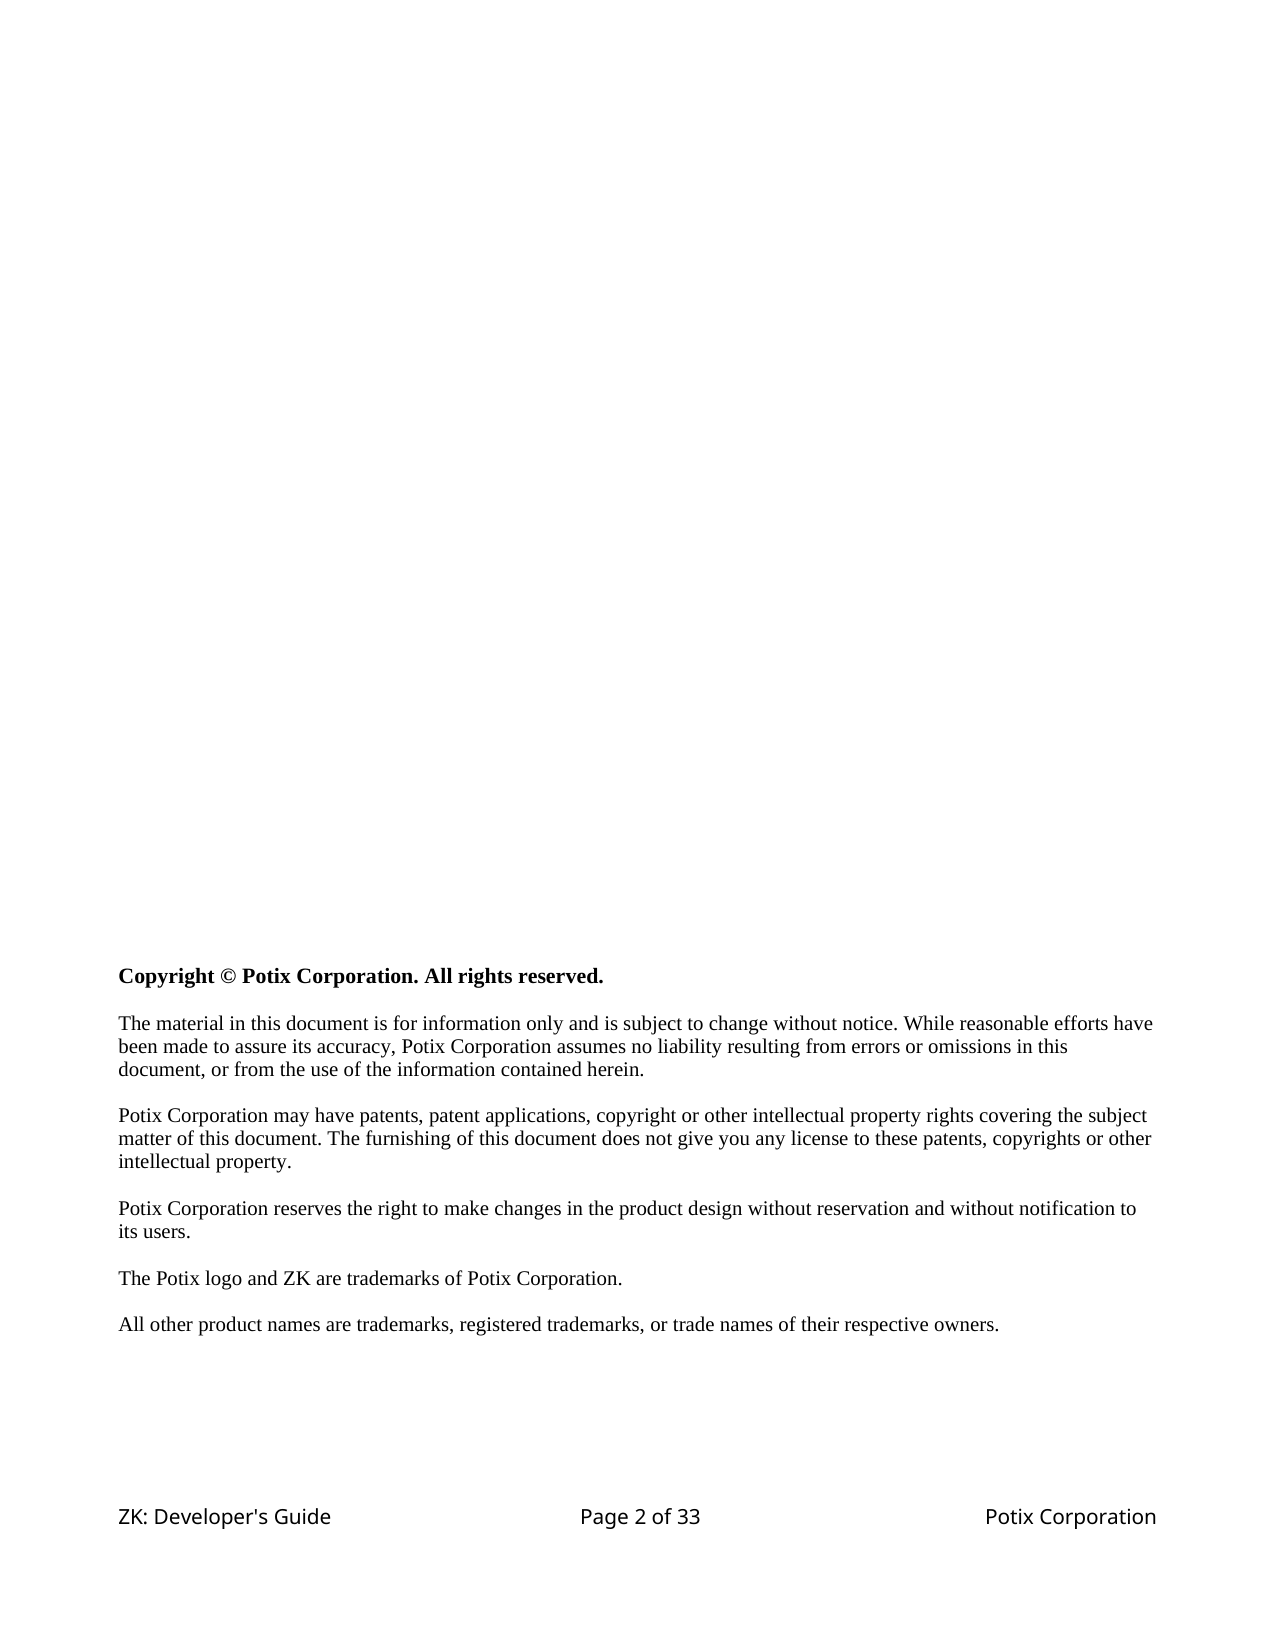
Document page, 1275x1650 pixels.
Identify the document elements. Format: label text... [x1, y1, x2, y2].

text Copyright © Potix Corporation. All rights reserved. [118, 963, 1157, 988]
text The Potix logo and ZK are trademarks of Potix Corporation. [118, 1267, 1157, 1289]
text The material in this document is for information only and is subject to change without notice. While reasonable efforts have been made to assure its accuracy, Potix Corporation assumes no liability resulting from errors or omissions in this document, or from the use of the information contained herein. [118, 1011, 1157, 1081]
text All other product names are trademarks, registered trademarks, or trade names of their respective owners. [118, 1313, 1157, 1336]
text Potix Corporation reserves the right to make changes in the product design without reservation and without notification to its users. [118, 1197, 1157, 1243]
text Potix Corporation may have patents, patent applications, copyright or other intellectual property rights covering the subject matter of this document. The furnishing of this document does not give you any license to these patents, copyrights or other intellectual property. [118, 1104, 1157, 1173]
